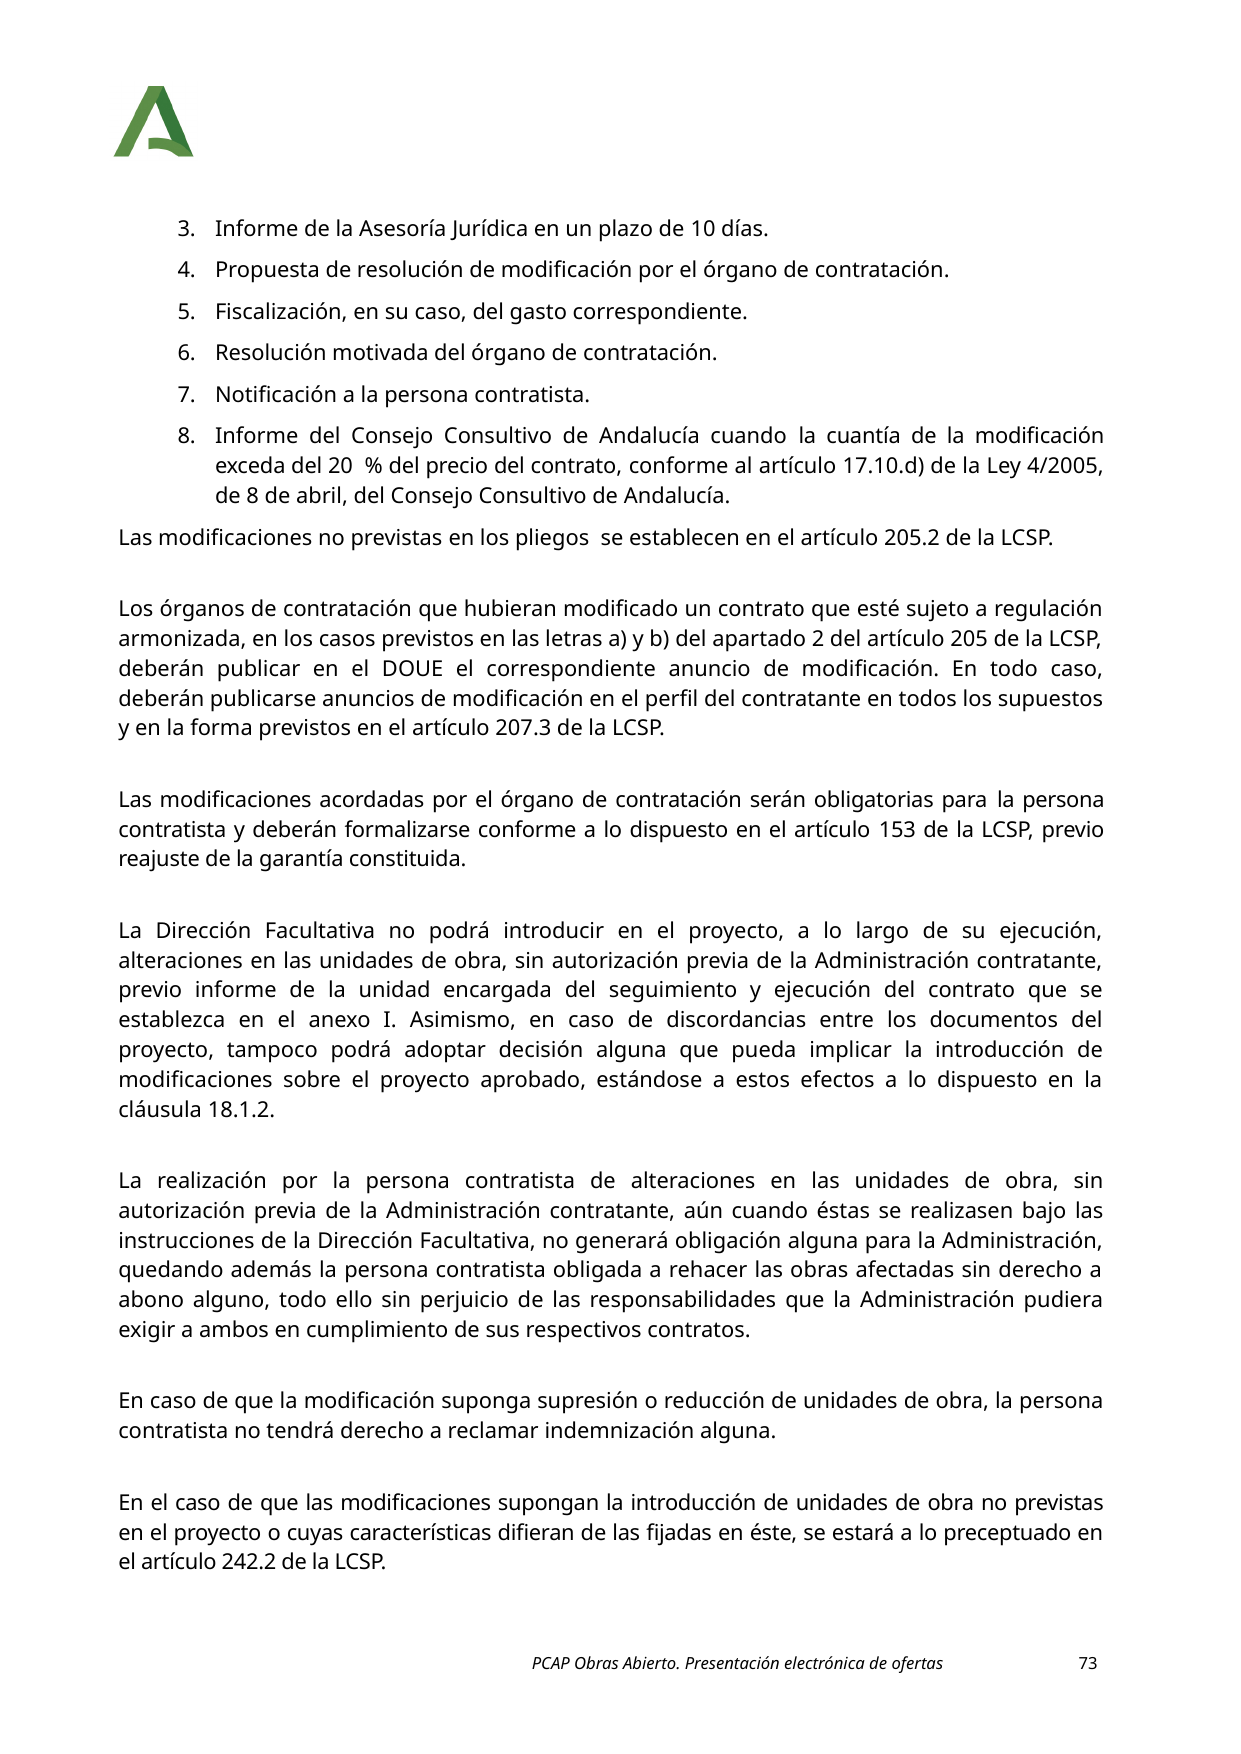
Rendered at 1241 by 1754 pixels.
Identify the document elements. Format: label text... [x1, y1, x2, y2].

text La Dirección Facultativa no podrá introducir en el proyecto, a lo largo de su ejecución, alteraciones en las unidades de obra, sin autorización previa de la Administración contratante, previo informe de la unidad encargada del seguimiento y ejecución del contrato que se establezca en el anexo I. Asimismo, en caso de discordancias entre los documentos del proyecto, tampoco podrá adoptar decisión alguna que pueda implicar la introducción de modificaciones sobre el proyecto aprobado, estándose a estos efectos a lo dispuesto en la cláusula 18.1.2. [118, 915, 1104, 1123]
list Notificación a la persona contratista. [177, 379, 1104, 409]
picture [109, 81, 198, 161]
text Las modificaciones acordadas por el órgano de contratación serán obligatorias para la persona contratista y deberán formalizarse conforme a lo dispuesto en el artículo 153 de la LCSP, previo reajuste de la garantía constituida. [118, 784, 1104, 873]
text En caso de que la modificación suponga supresión o reducción de unidades de obra, la persona contratista no tendrá derecho a reclamar indemnización alguna. [118, 1385, 1104, 1445]
list Informe del Consejo Consultivo de Andalucía cuando la cuantía de la modificación exceda del 20 % del precio del contrato, conforme al artículo 17.10.d) de la Ley 4/2005, de 8 de abril, del Consejo Consultivo de Andalucía. [177, 421, 1104, 510]
text En el caso de que las modificaciones supongan la introducción de unidades de obra no previstas en el proyecto o cuyas características difieran de las fijadas en éste, se estará a lo preceptuado en el artículo 242.2 de la LCSP. [118, 1487, 1104, 1576]
list Resolución motivada del órgano de contratación. [177, 337, 1104, 367]
text Los órganos de contratación que hubieran modificado un contrato que esté sujeto a regulación armonizada, en los casos previstos en las letras a) y b) del apartado 2 del artículo 205 de la LCSP, deberán publicar en el DOUE el correspondiente anuncio de modificación. En todo caso, deberán publicarse anuncios de modificación en el perfil del contratante en todos los supuestos y en la forma previstos en el artículo 207.3 de la LCSP. [118, 593, 1104, 742]
list Informe de la Asesoría Jurídica en un plazo de 10 días. [177, 213, 1104, 242]
text Las modificaciones no previstas en los pliegos se establecen en el artículo 205.2 de la LCSP. [118, 522, 1104, 551]
list Fiscalización, en su caso, del gasto correspondiente. [177, 296, 1104, 326]
list Propuesta de resolución de modificación por el órgano de contratación. [177, 254, 1104, 284]
text La realización por la persona contratista de alteraciones en las unidades de obra, sin autorización previa de la Administración contratante, aún cuando éstas se realizasen bajo las instrucciones de la Dirección Facultativa, no generará obligación alguna para la Administración, quedando además la persona contratista obligada a rehacer las obras afectadas sin derecho a abono alguno, todo ello sin perjuicio de las responsabilidades que la Administración pudiera exigir a ambos en cumplimiento de sus respectivos contratos. [118, 1165, 1104, 1344]
